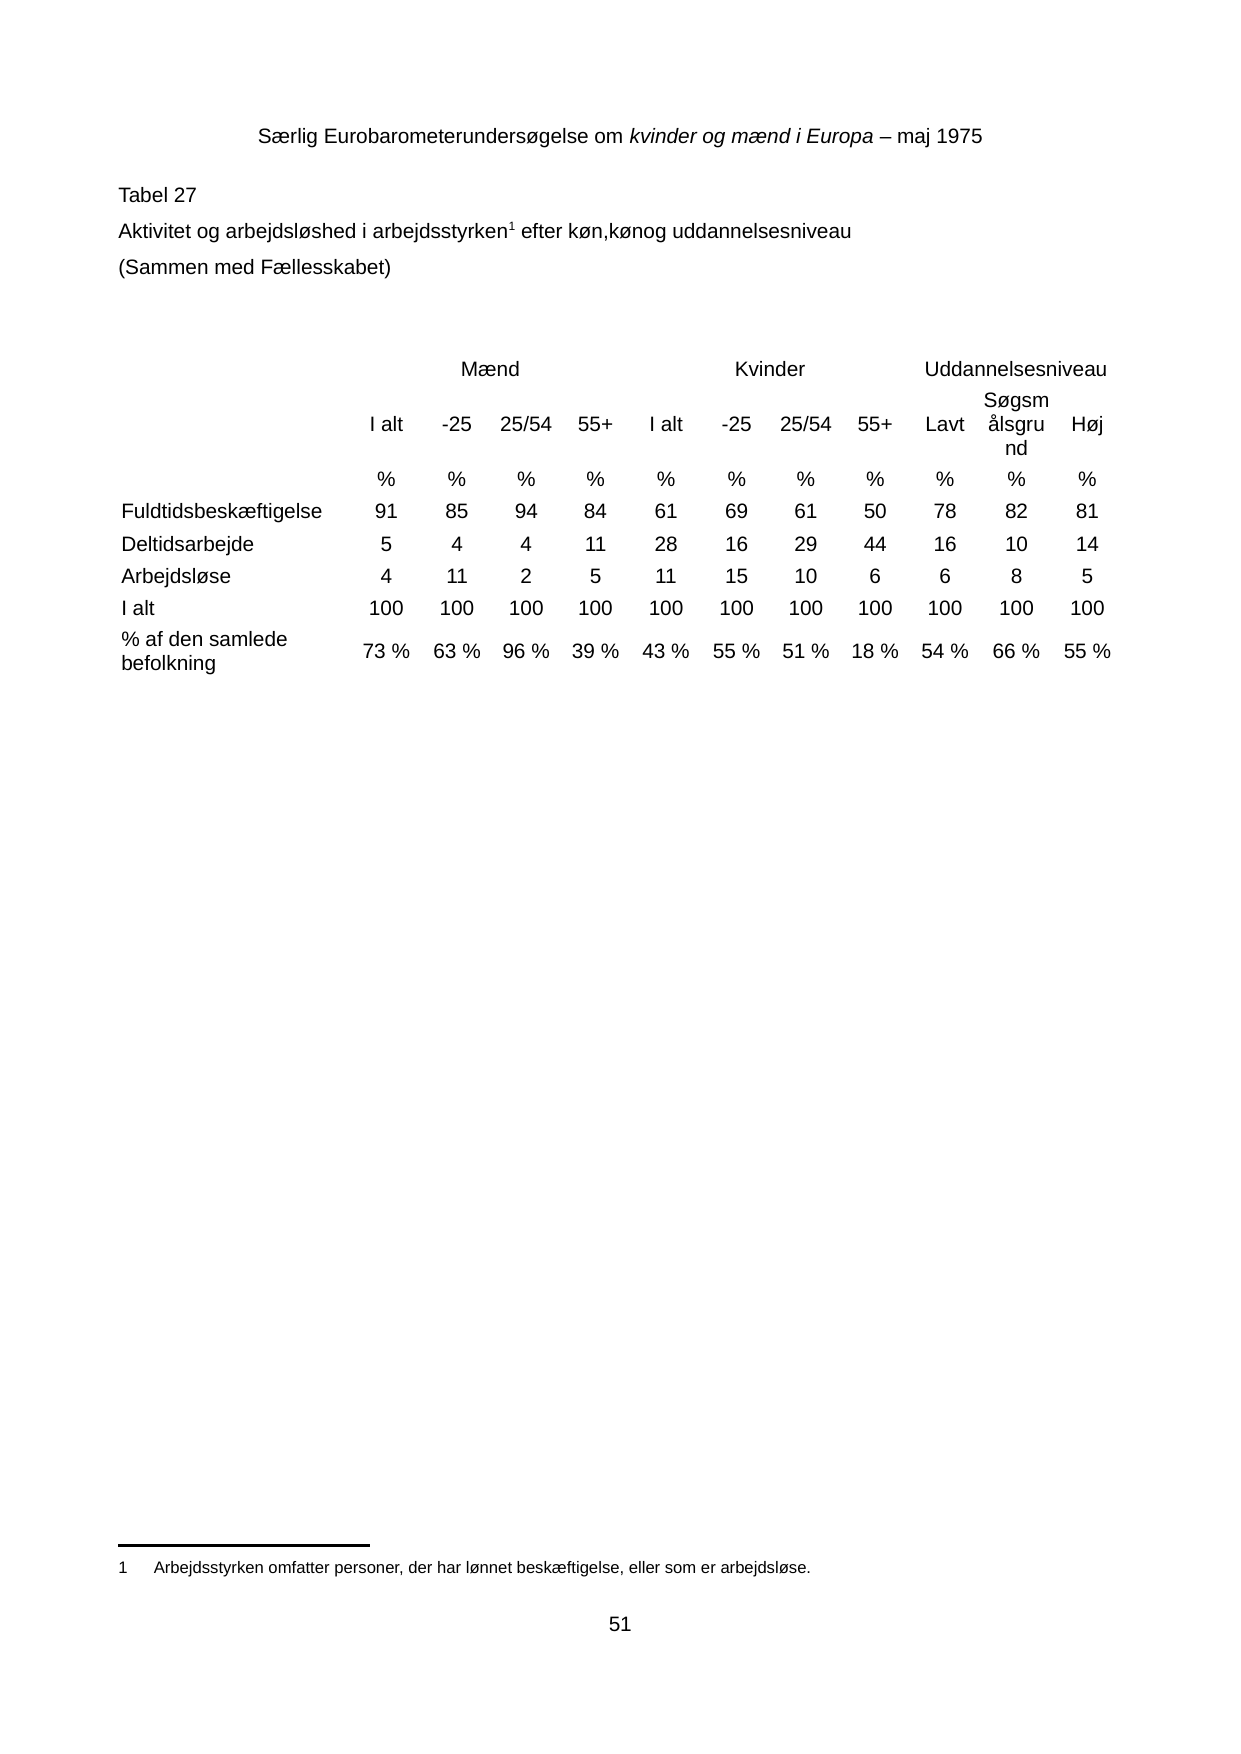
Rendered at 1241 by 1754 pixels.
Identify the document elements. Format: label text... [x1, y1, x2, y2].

table_cell I alt [630, 385, 702, 462]
table_cell 100 [350, 592, 422, 624]
table_cell % [771, 463, 840, 495]
table_cell Mænd [350, 352, 630, 385]
table_cell 66 % [980, 624, 1052, 678]
table_cell 100 [630, 592, 702, 624]
table_cell 11 [561, 527, 630, 559]
table_cell 5 [561, 560, 630, 592]
table_cell 55 % [702, 624, 771, 678]
table_cell 100 [702, 592, 771, 624]
table_cell 10 [771, 560, 840, 592]
table_cell 61 [771, 495, 840, 527]
table_cell Lavt [910, 385, 980, 462]
table_cell 28 [630, 527, 702, 559]
table_cell [118, 463, 350, 495]
table_cell 18 % [840, 624, 909, 678]
table_cell 4 [422, 527, 491, 559]
table_header [702, 320, 771, 352]
table_cell 78 [910, 495, 980, 527]
table_header [630, 320, 702, 352]
table_header [491, 320, 561, 352]
table_cell 25/54 [491, 385, 561, 462]
table_cell 16 [702, 527, 771, 559]
table_header [350, 320, 422, 352]
table_cell 69 [702, 495, 771, 527]
table_cell Fuldtidsbeskæftigelse [118, 495, 350, 527]
table_cell 50 [840, 495, 909, 527]
table_header [980, 320, 1052, 352]
table_cell Deltidsarbejde [118, 527, 350, 559]
table_cell Høj [1052, 385, 1122, 462]
table_header [771, 320, 840, 352]
table_header [840, 320, 909, 352]
table_header [910, 320, 980, 352]
table_cell I alt [118, 592, 350, 624]
table_cell 8 [980, 560, 1052, 592]
table_cell 63 % [422, 624, 491, 678]
table_cell % [422, 463, 491, 495]
table_cell % [561, 463, 630, 495]
table_cell Søgsmålsgrund [980, 385, 1052, 462]
table_cell 15 [702, 560, 771, 592]
table_cell 84 [561, 495, 630, 527]
text (Sammen med Fællesskabet) [118, 254, 1122, 278]
table_cell 81 [1052, 495, 1122, 527]
table_cell 94 [491, 495, 561, 527]
table_cell 82 [980, 495, 1052, 527]
table_cell 39 % [561, 624, 630, 678]
table_cell -25 [702, 385, 771, 462]
table_cell 96 % [491, 624, 561, 678]
table_cell 55 % [1052, 624, 1122, 678]
table_cell Kvinder [630, 352, 909, 385]
table_cell 54 % [910, 624, 980, 678]
table_cell 43 % [630, 624, 702, 678]
table_cell 55+ [561, 385, 630, 462]
table_cell 100 [1052, 592, 1122, 624]
table_cell % [910, 463, 980, 495]
table_cell 6 [840, 560, 909, 592]
table_cell 5 [350, 527, 422, 559]
table_header [422, 320, 491, 352]
table_cell 100 [422, 592, 491, 624]
table_cell 100 [980, 592, 1052, 624]
table_cell % [980, 463, 1052, 495]
text Aktivitet og arbejdsløshed i arbejdsstyrken efter køn,kønog uddannelsesniveau [118, 219, 1122, 243]
table_cell 16 [910, 527, 980, 559]
text Tabel 27 [118, 183, 1122, 207]
table_cell % [1052, 463, 1122, 495]
table_cell 100 [840, 592, 909, 624]
table_cell 10 [980, 527, 1052, 559]
table_cell 85 [422, 495, 491, 527]
table_cell Arbejdsløse [118, 560, 350, 592]
text Arbejdsstyrken omfatter personer, der har lønnet beskæftigelse, eller som er arbejdsløse. [118, 1557, 1122, 1577]
table_cell 44 [840, 527, 909, 559]
table_cell Uddannelsesniveau [910, 352, 1122, 385]
table_cell 55+ [840, 385, 909, 462]
table_cell -25 [422, 385, 491, 462]
table_cell 73 % [350, 624, 422, 678]
table_cell 5 [1052, 560, 1122, 592]
table_header [561, 320, 630, 352]
table_cell [118, 352, 350, 385]
table_cell 51 % [771, 624, 840, 678]
table_cell 29 [771, 527, 840, 559]
table_cell % [350, 463, 422, 495]
table_cell 6 [910, 560, 980, 592]
table_cell % [840, 463, 909, 495]
table_header [118, 320, 350, 352]
table_cell 11 [630, 560, 702, 592]
table_cell % [702, 463, 771, 495]
table_cell 25/54 [771, 385, 840, 462]
table_cell 2 [491, 560, 561, 592]
table_cell [118, 385, 350, 462]
table_cell I alt [350, 385, 422, 462]
table_cell 100 [771, 592, 840, 624]
table_cell % af den samlede befolkning [118, 624, 350, 678]
table_header [1052, 320, 1122, 352]
table_cell 100 [561, 592, 630, 624]
table_cell % [630, 463, 702, 495]
table_cell 100 [910, 592, 980, 624]
table_cell 91 [350, 495, 422, 527]
table_cell 61 [630, 495, 702, 527]
table_cell 4 [491, 527, 561, 559]
table_cell 14 [1052, 527, 1122, 559]
table_cell 4 [350, 560, 422, 592]
table_cell % [491, 463, 561, 495]
table_cell 11 [422, 560, 491, 592]
table_cell 100 [491, 592, 561, 624]
